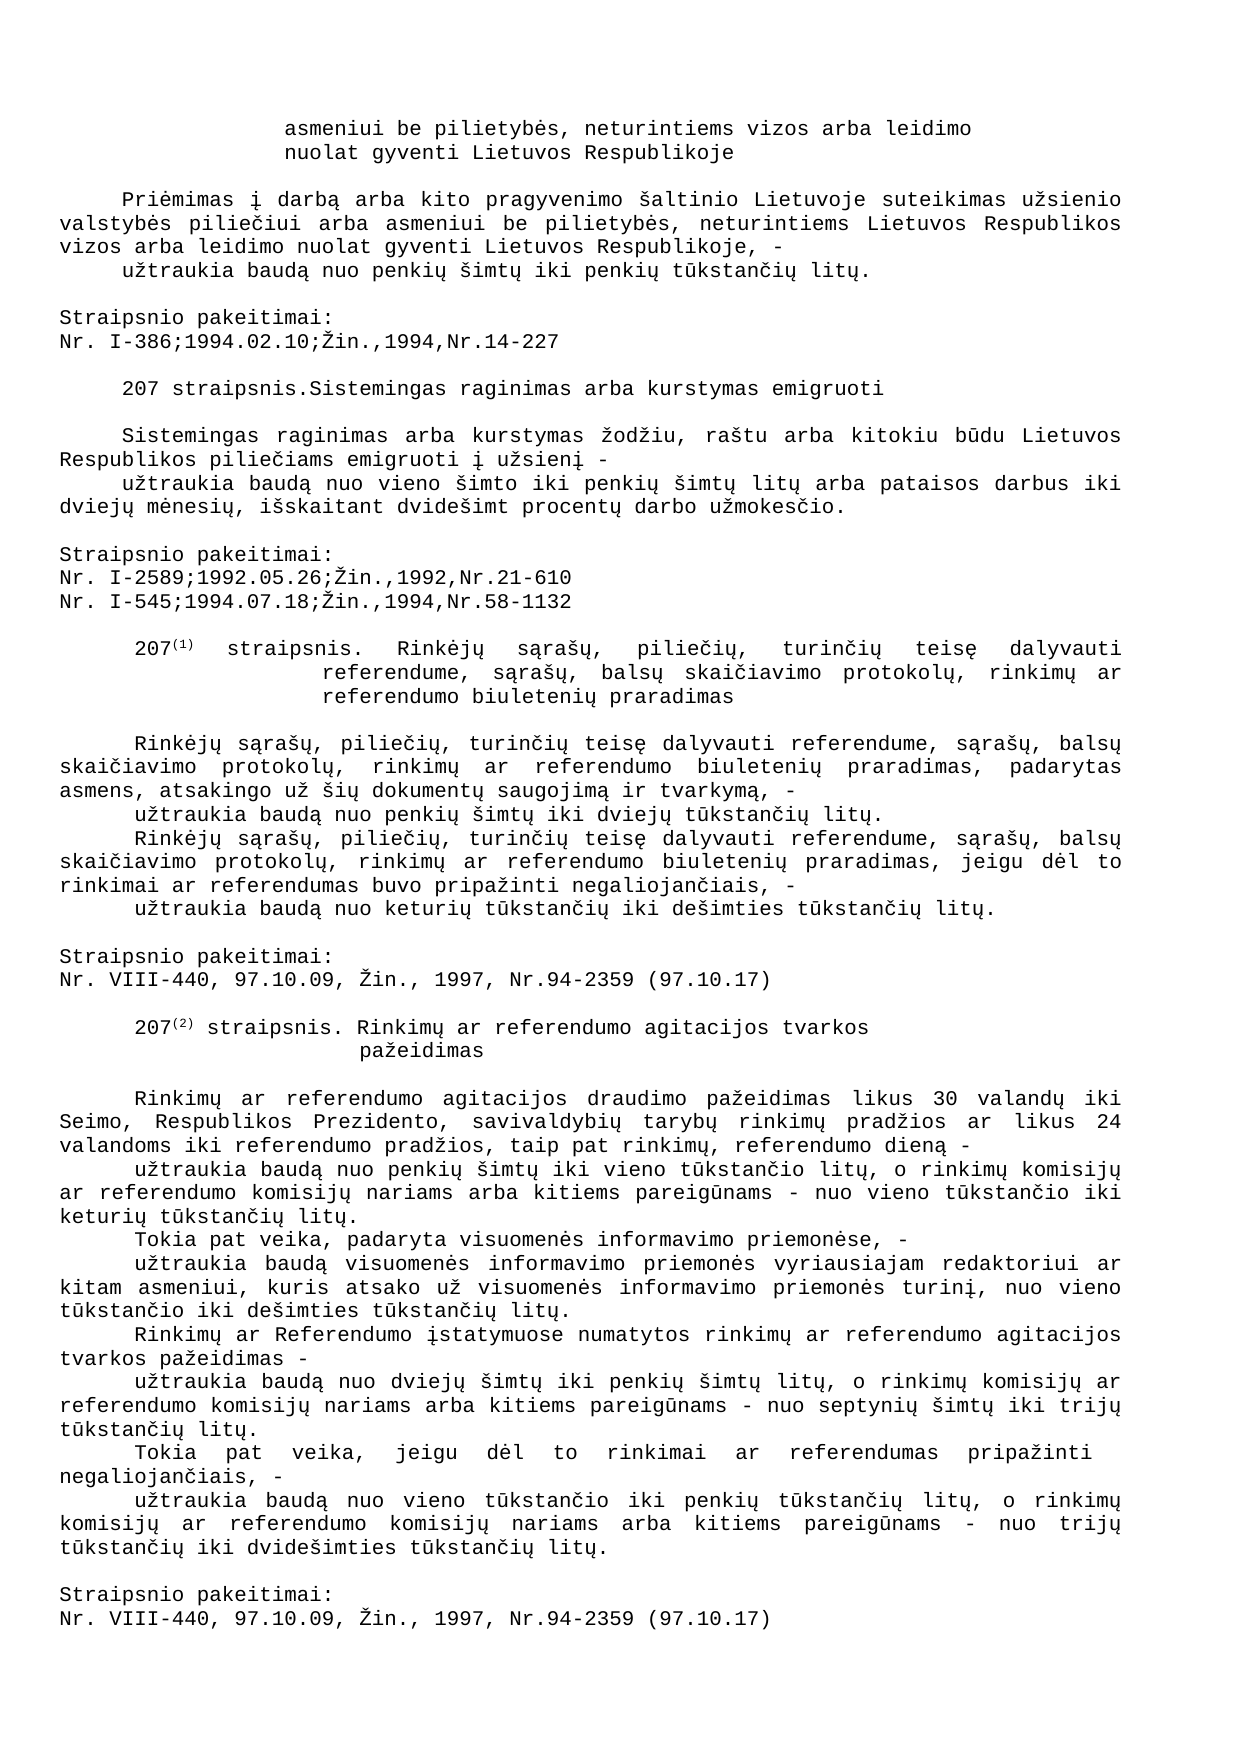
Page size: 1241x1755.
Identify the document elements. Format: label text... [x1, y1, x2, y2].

text Straipsnio pakeitimai: [59, 544, 1122, 567]
text užtraukia baudą nuo dviejų šimtų iki penkių šimtų litų, o rinkimų komisijų ar referendumo komisijų nariams arba kitiems pareigūnams - nuo septynių šimtų iki trijų tūkstančių litų. [59, 1371, 1122, 1442]
text Nr. VIII-440, 97.10.09, Žin., 1997, Nr.94-2359 (97.10.17) [59, 1608, 1122, 1631]
text pažeidimas [59, 1040, 1122, 1064]
text užtraukia baudą nuo vieno šimto iki penkių šimtų litų arba pataisos darbus iki dviejų mėnesių, išskaitant dvidešimt procentų darbo užmokesčio. [59, 473, 1122, 520]
text Rinkimų ar referendumo agitacijos draudimo pažeidimas likus 30 valandų iki Seimo, Respublikos Prezidento, savivaldybių tarybų rinkimų pradžios ar likus 24 valandoms iki referendumo pradžios, taip pat rinkimų, referendumo dieną - [59, 1088, 1122, 1158]
text Rinkėjų sąrašų, piliečių, turinčių teisę dalyvauti referendume, sąrašų, balsų skaičiavimo protokolų, rinkimų ar referendumo biuletenių praradimas, jeigu dėl to rinkimai ar referendumas buvo pripažinti negaliojančiais, - [59, 827, 1122, 898]
text 207 straipsnis.Sistemingas raginimas arba kurstymas emigruoti [59, 378, 1122, 402]
text 207(2) straipsnis. Rinkimų ar referendumo agitacijos tvarkos [59, 1017, 1122, 1040]
text Nr. VIII-440, 97.10.09, Žin., 1997, Nr.94-2359 (97.10.17) [59, 969, 1122, 993]
text 207(1) straipsnis. Rinkėjų sąrašų, piliečių, turinčių teisę dalyvauti referendume, sąrašų, balsų skaičiavimo protokolų, rinkimų ar referendumo biuletenių praradimas [134, 638, 1122, 709]
text užtraukia baudą nuo penkių šimtų iki dviejų tūkstančių litų. [59, 804, 1122, 827]
text asmeniui be pilietybės, neturintiems vizos arba leidimo [59, 118, 1122, 142]
text Straipsnio pakeitimai: [59, 1584, 1122, 1608]
text Rinkėjų sąrašų, piliečių, turinčių teisę dalyvauti referendume, sąrašų, balsų skaičiavimo protokolų, rinkimų ar referendumo biuletenių praradimas, padarytas asmens, atsakingo už šių dokumentų saugojimą ir tvarkymą, - [59, 733, 1122, 804]
text Priėmimas į darbą arba kito pragyvenimo šaltinio Lietuvoje suteikimas užsienio valstybės piliečiui arba asmeniui be pilietybės, neturintiems Lietuvos Respublikos vizos arba leidimo nuolat gyventi Lietuvos Respublikoje, - [59, 189, 1122, 260]
text Rinkimų ar Referendumo įstatymuose numatytos rinkimų ar referendumo agitacijos tvarkos pažeidimas - [59, 1324, 1122, 1371]
text Straipsnio pakeitimai: [59, 307, 1122, 331]
text Tokia pat veika, padaryta visuomenės informavimo priemonėse, - [59, 1229, 1122, 1253]
text Tokia pat veika, jeigu dėl to rinkimai ar referendumas pripažinti negaliojančiais, - [59, 1442, 1122, 1489]
text Nr. I-386;1994.02.10;Žin.,1994,Nr.14-227 [59, 331, 1122, 354]
text Sistemingas raginimas arba kurstymas žodžiu, raštu arba kitokiu būdu Lietuvos Respublikos piliečiams emigruoti į užsienį - [59, 426, 1122, 473]
text užtraukia baudą nuo penkių šimtų iki vieno tūkstančio litų, o rinkimų komisijų ar referendumo komisijų nariams arba kitiems pareigūnams - nuo vieno tūkstančio iki keturių tūkstančių litų. [59, 1158, 1122, 1229]
text užtraukia baudą visuomenės informavimo priemonės vyriausiajam redaktoriui ar kitam asmeniui, kuris atsako už visuomenės informavimo priemonės turinį, nuo vieno tūkstančio iki dešimties tūkstančių litų. [59, 1253, 1122, 1324]
text užtraukia baudą nuo vieno tūkstančio iki penkių tūkstančių litų, o rinkimų komisijų ar referendumo komisijų nariams arba kitiems pareigūnams - nuo trijų tūkstančių iki dvidešimties tūkstančių litų. [59, 1489, 1122, 1561]
text užtraukia baudą nuo penkių šimtų iki penkių tūkstančių litų. [59, 260, 1122, 284]
text užtraukia baudą nuo keturių tūkstančių iki dešimties tūkstančių litų. [59, 898, 1122, 922]
text nuolat gyventi Lietuvos Respublikoje [59, 142, 1122, 165]
text Nr. I-545;1994.07.18;Žin.,1994,Nr.58-1132 [59, 591, 1122, 615]
text Nr. I-2589;1992.05.26;Žin.,1992,Nr.21-610 [59, 567, 1122, 591]
text Straipsnio pakeitimai: [59, 946, 1122, 969]
